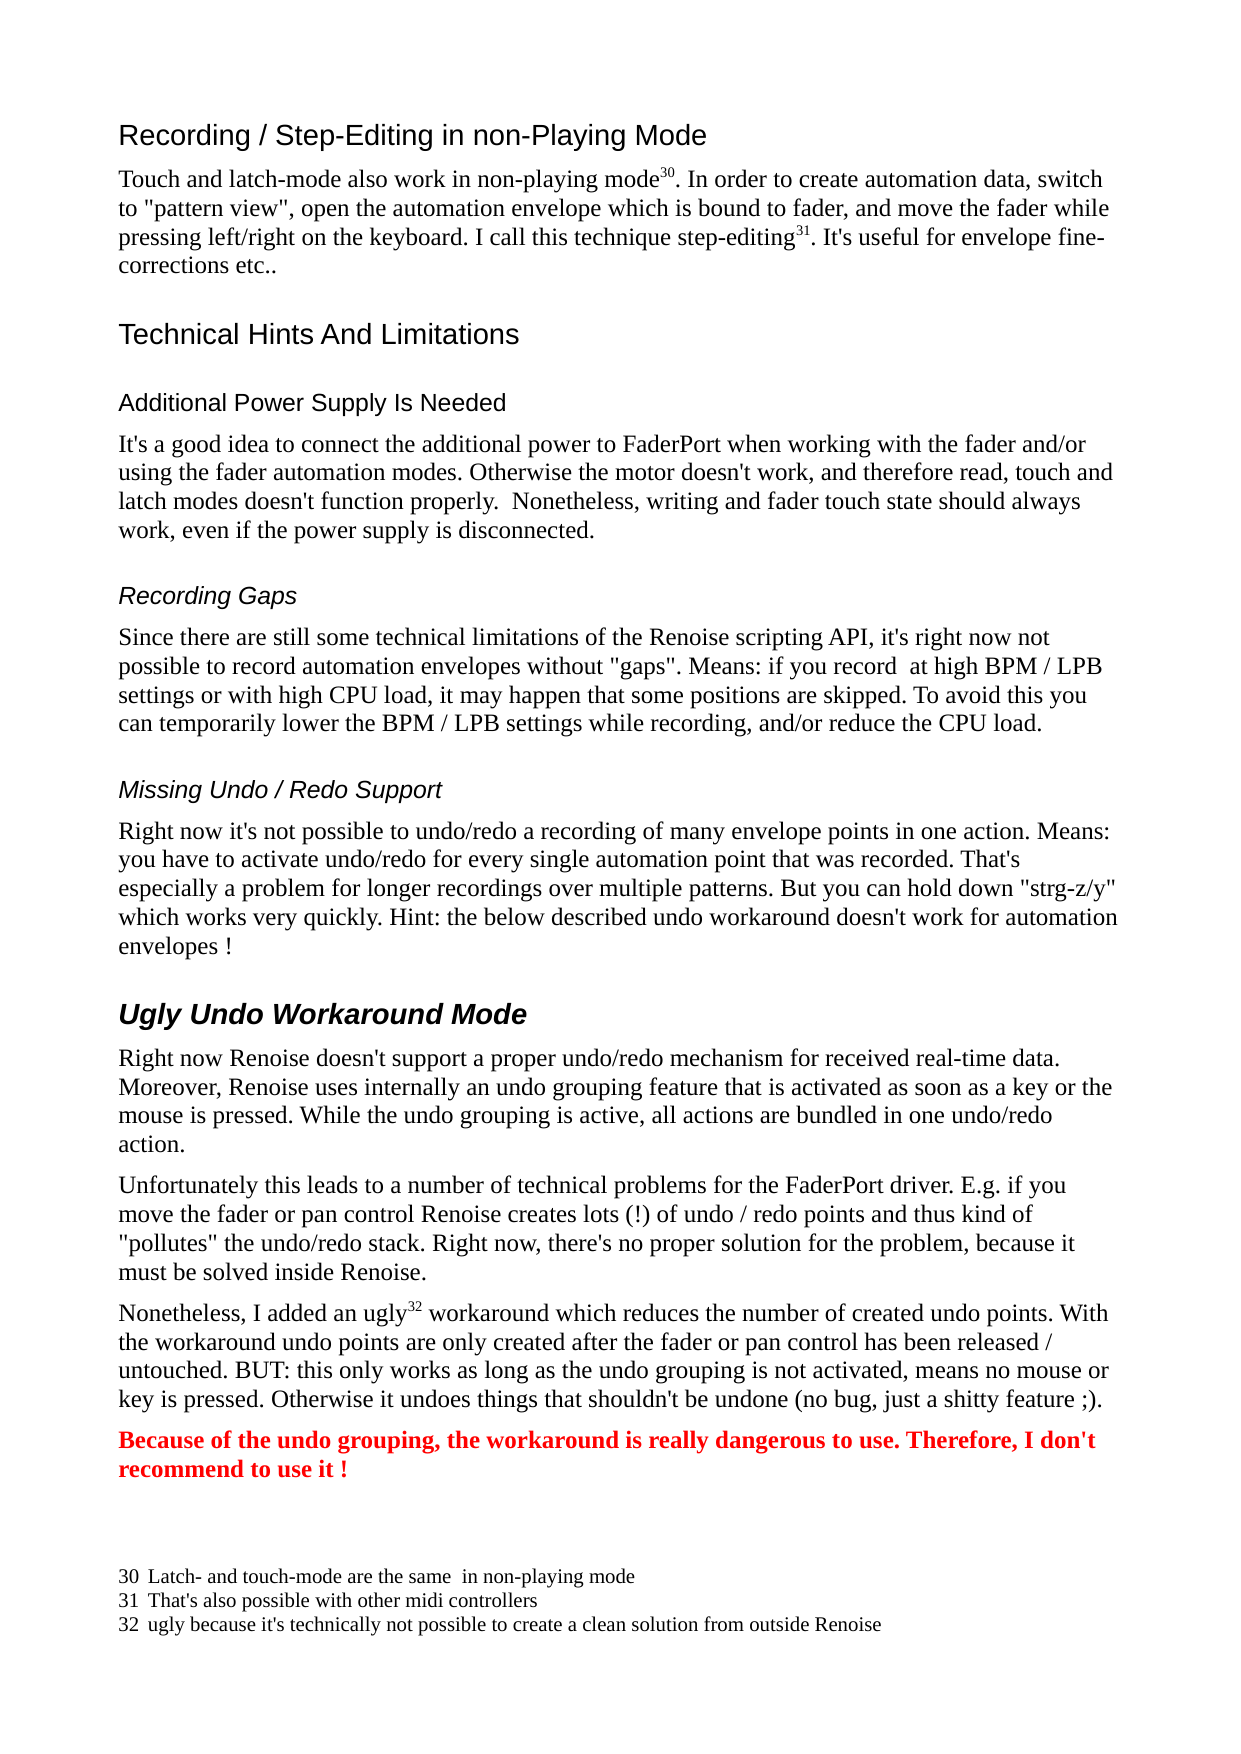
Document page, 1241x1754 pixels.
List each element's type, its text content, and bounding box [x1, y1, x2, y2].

text Touch and latch-mode also work in non-playing mode. In order to create automation data, switch to "pattern view", open the automation envelope which is bound to fader, and move the fader while pressing left/right on the keyboard. I call this technique step-editing. It's useful for envelope fine-corrections etc.. [118, 164, 1122, 279]
text ugly because it's technically not possible to create a clean solution from outside Renoise [118, 1612, 1122, 1636]
text Unfortunately this leads to a number of technical problems for the FaderPort driver. E.g. if you move the fader or pan control Renoise creates lots (!) of undo / redo points and thus kind of "pollutes" the undo/redo stack. Right now, there's no proper solution for the problem, because it must be solved inside Renoise. [118, 1171, 1122, 1286]
subtitle Recording / Step-Editing in non-Playing Mode [118, 118, 1122, 152]
subtitle Additional Power Supply Is Needed [118, 388, 1122, 416]
text Right now it's not possible to undo/redo a recording of many envelope points in one action. Means: you have to activate undo/redo for every single automation point that was recorded. That's especially a problem for longer recordings over multiple patterns. But you can hold down "strg-z/y" which works very quickly. Hint: the below described undo workaround doesn't work for automation envelopes ! [118, 816, 1122, 959]
text Since there are still some technical limitations of the Renoise scripting API, it's right now not possible to record automation envelopes without "gaps". Means: if you record at high BPM / LPB settings or with high CPU load, it may happen that some positions are skipped. To avoid this you can temporarily lower the BPM / LPB settings while recording, and/or reduce the CPU load. [118, 622, 1122, 737]
text Right now Renoise doesn't support a proper undo/redo mechanism for received real-time data. Moreover, Renoise uses internally an undo grouping feature that is activated as soon as a key or the mouse is pressed. While the undo grouping is active, all actions are bundled in one undo/redo action. [118, 1043, 1122, 1158]
text That's also possible with other midi controllers [118, 1588, 1122, 1612]
subtitle Recording Gaps [118, 581, 1122, 610]
text Nonetheless, I added an ugly workaround which reduces the number of created undo points. With the workaround undo points are only created after the fader or pan control has been released / untouched. BUT: this only works as long as the undo grouping is not activated, means no mouse or key is pressed. Otherwise it undoes things that shouldn't be undone (no bug, just a shitty feature ;). [118, 1298, 1122, 1413]
subtitle Missing Undo / Redo Support [118, 775, 1122, 803]
text Because of the undo grouping, the workaround is really dangerous to use. Therefore, I don't recommend to use it ! [118, 1426, 1122, 1483]
subtitle Ugly Undo Workaround Mode [118, 997, 1122, 1031]
text It's a good idea to connect the additional power to FaderPort when working with the fader and/or using the fader automation modes. Otherwise the motor doesn't work, and therefore read, touch and latch modes doesn't function properly. Nonetheless, writing and fader touch state should always work, even if the power supply is disconnected. [118, 429, 1122, 544]
text Latch- and touch-mode are the same in non-playing mode [118, 1564, 1122, 1588]
subtitle Technical Hints And Limitations [118, 317, 1122, 350]
